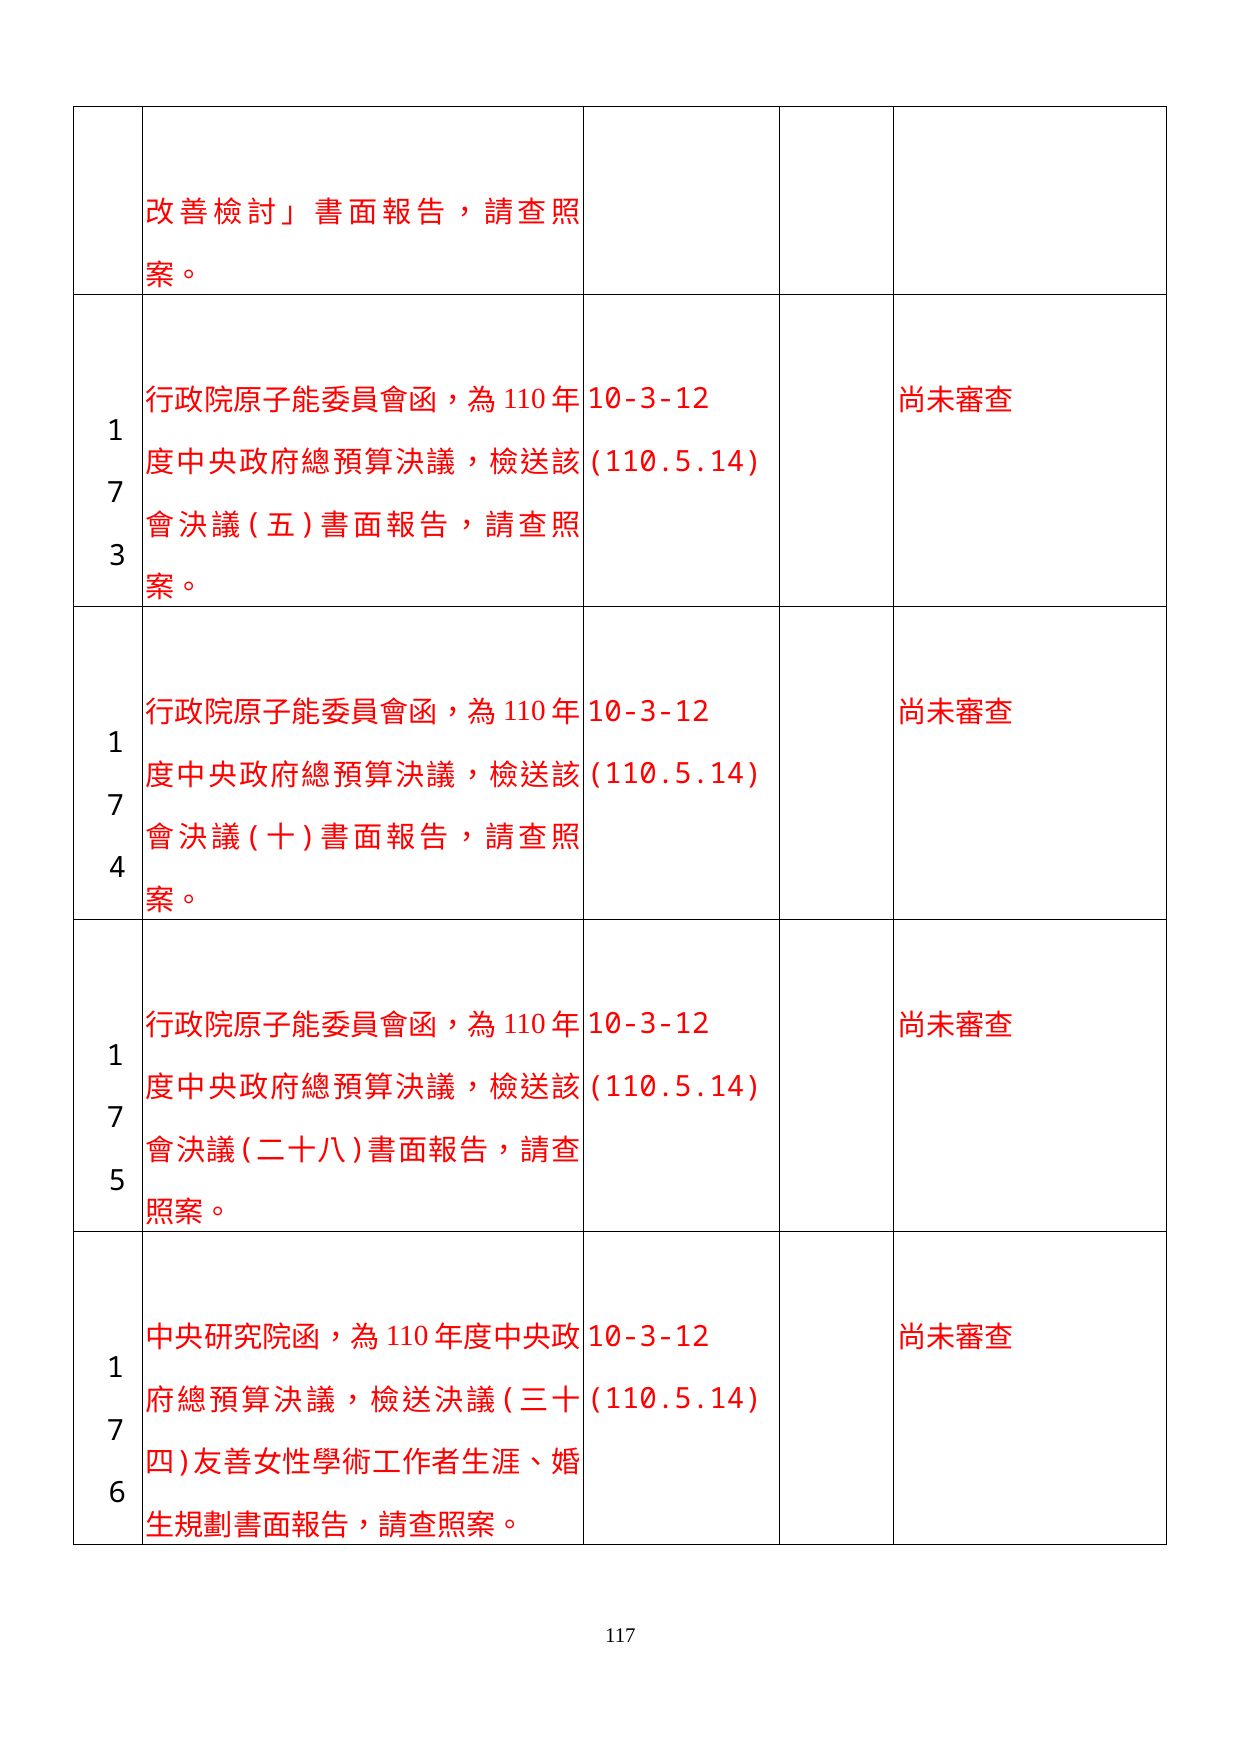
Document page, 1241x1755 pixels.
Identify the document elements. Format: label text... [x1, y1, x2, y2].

table_cell [780, 107, 893, 293]
table_cell 尚未審查 [894, 607, 1166, 918]
table_cell [780, 1232, 893, 1543]
table_cell [74, 607, 142, 918]
table_cell [74, 107, 142, 293]
table_cell [894, 107, 1166, 293]
table_cell [584, 107, 779, 293]
table_cell [74, 295, 142, 606]
table_cell [780, 295, 893, 606]
table_cell 中央研究院函，為110年度中央政府總預算決議，檢送決議(三十四)友善女性學術工作者生涯、婚生規劃書面報告，請查照案。 [143, 1232, 583, 1543]
table_cell [74, 920, 142, 1231]
table_cell 10-3-12 (110.5.14) [584, 920, 779, 1231]
table_cell 行政院原子能委員會函，為110年度中央政府總預算決議，檢送該會決議(十)書面報告，請查照案。 [143, 607, 583, 918]
table_cell 尚未審查 [894, 1232, 1166, 1543]
table_cell 行政院原子能委員會函，為110年度中央政府總預算決議，檢送該會決議(五)書面報告，請查照案。 [143, 295, 583, 606]
table_cell 行政院原子能委員會函，為110年度中央政府總預算決議，檢送該會決議(二十八)書面報告，請查照案。 [143, 920, 583, 1231]
table_cell [780, 920, 893, 1231]
table_cell 尚未審查 [894, 920, 1166, 1231]
table_cell [780, 607, 893, 918]
table_cell 尚未審查 [894, 295, 1166, 606]
table_cell 10-3-12 (110.5.14) [584, 1232, 779, 1543]
table_cell 改善檢討」書面報告，請查照案。 [143, 107, 583, 293]
table_cell [74, 1232, 142, 1543]
table_cell 10-3-12 (110.5.14) [584, 295, 779, 606]
table_cell 10-3-12 (110.5.14) [584, 607, 779, 918]
